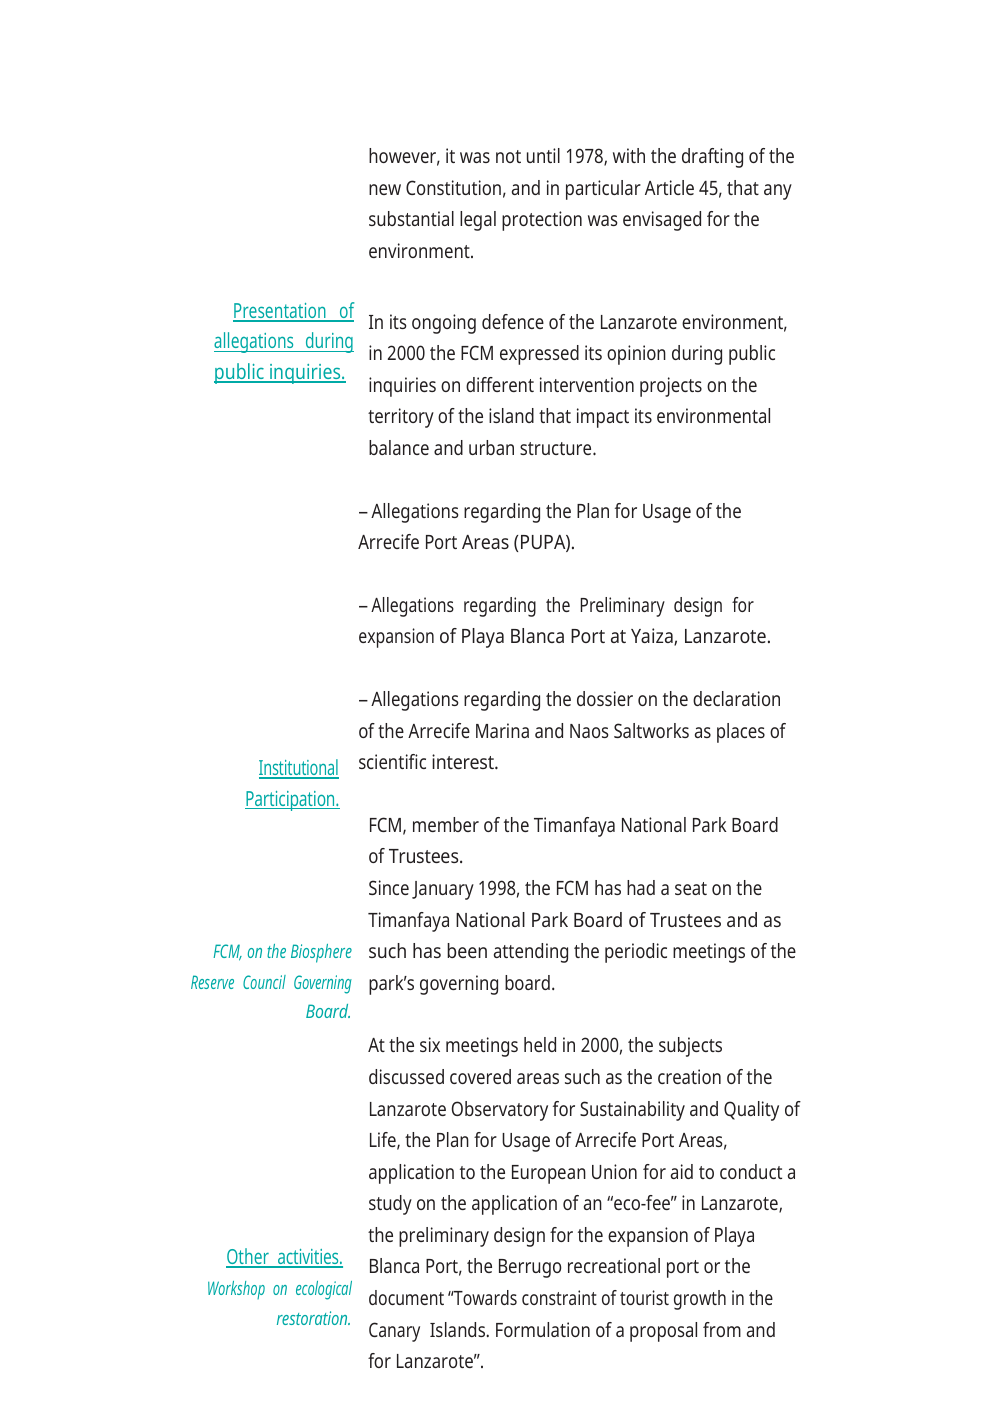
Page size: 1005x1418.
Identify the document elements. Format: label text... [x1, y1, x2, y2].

list Allegations regarding the Preliminary design for expansion of Playa Blanca Port at Yaiza, Lanzarote. [358, 591, 788, 650]
list Allegations regarding the Plan for Usage of the Arrecife Port Areas (PUPA). [358, 497, 805, 556]
text however, it was not until 1978, with the drafting of the new Constitution, and in particular Article 45, that any substantial legal protection was envisaged for the environment. [368, 142, 807, 264]
text Board. [103, 1001, 354, 1022]
text FCM, on the Biosphere Reserve Council Governing [167, 938, 354, 995]
list Allegations regarding the dossier on the declaration of the Arrecife Marina and Naos Saltworks as places of scientific interest. [358, 686, 790, 776]
text Workshop on ecological [103, 1275, 354, 1301]
text public inquiries. [214, 352, 354, 385]
text Since January 1998, the FCM has had a seat on the Timanfaya National Park Board of Trustees and as such has been attending the periodic meetings of the park’s governing board. [368, 874, 799, 996]
text restoration. [103, 1306, 354, 1331]
text Presentation of allegations during [214, 296, 354, 351]
text FCM, member of the Timanfaya National Park Board of Trustees. [368, 811, 790, 870]
text Other activities. [226, 1242, 354, 1271]
text At the six meetings held in 2000, the subjects discussed covered areas such as the creation of the Lanzarote Observatory for Sustainability and Quality of Life, the Plan for Usage of Arrecife Port Areas, application to the European Union for aid to conduct a study on the application of an “eco-fee” in Lanzarote, the preliminary design for the expansion of Playa Blanca Port, the Berrugo recreational port or the document “Towards constraint of tourist growth in the Canary Islands. Formulation of a proposal from and for Lanzarote”. [368, 1032, 802, 1374]
text Institutional Participation. [245, 753, 354, 812]
text In its ongoing defence of the Lanzarote environment, in 2000 the FCM expressed its opinion during public inquiries on different intervention projects on the territory of the island that impact its environmental balance and urban structure. [368, 308, 790, 461]
